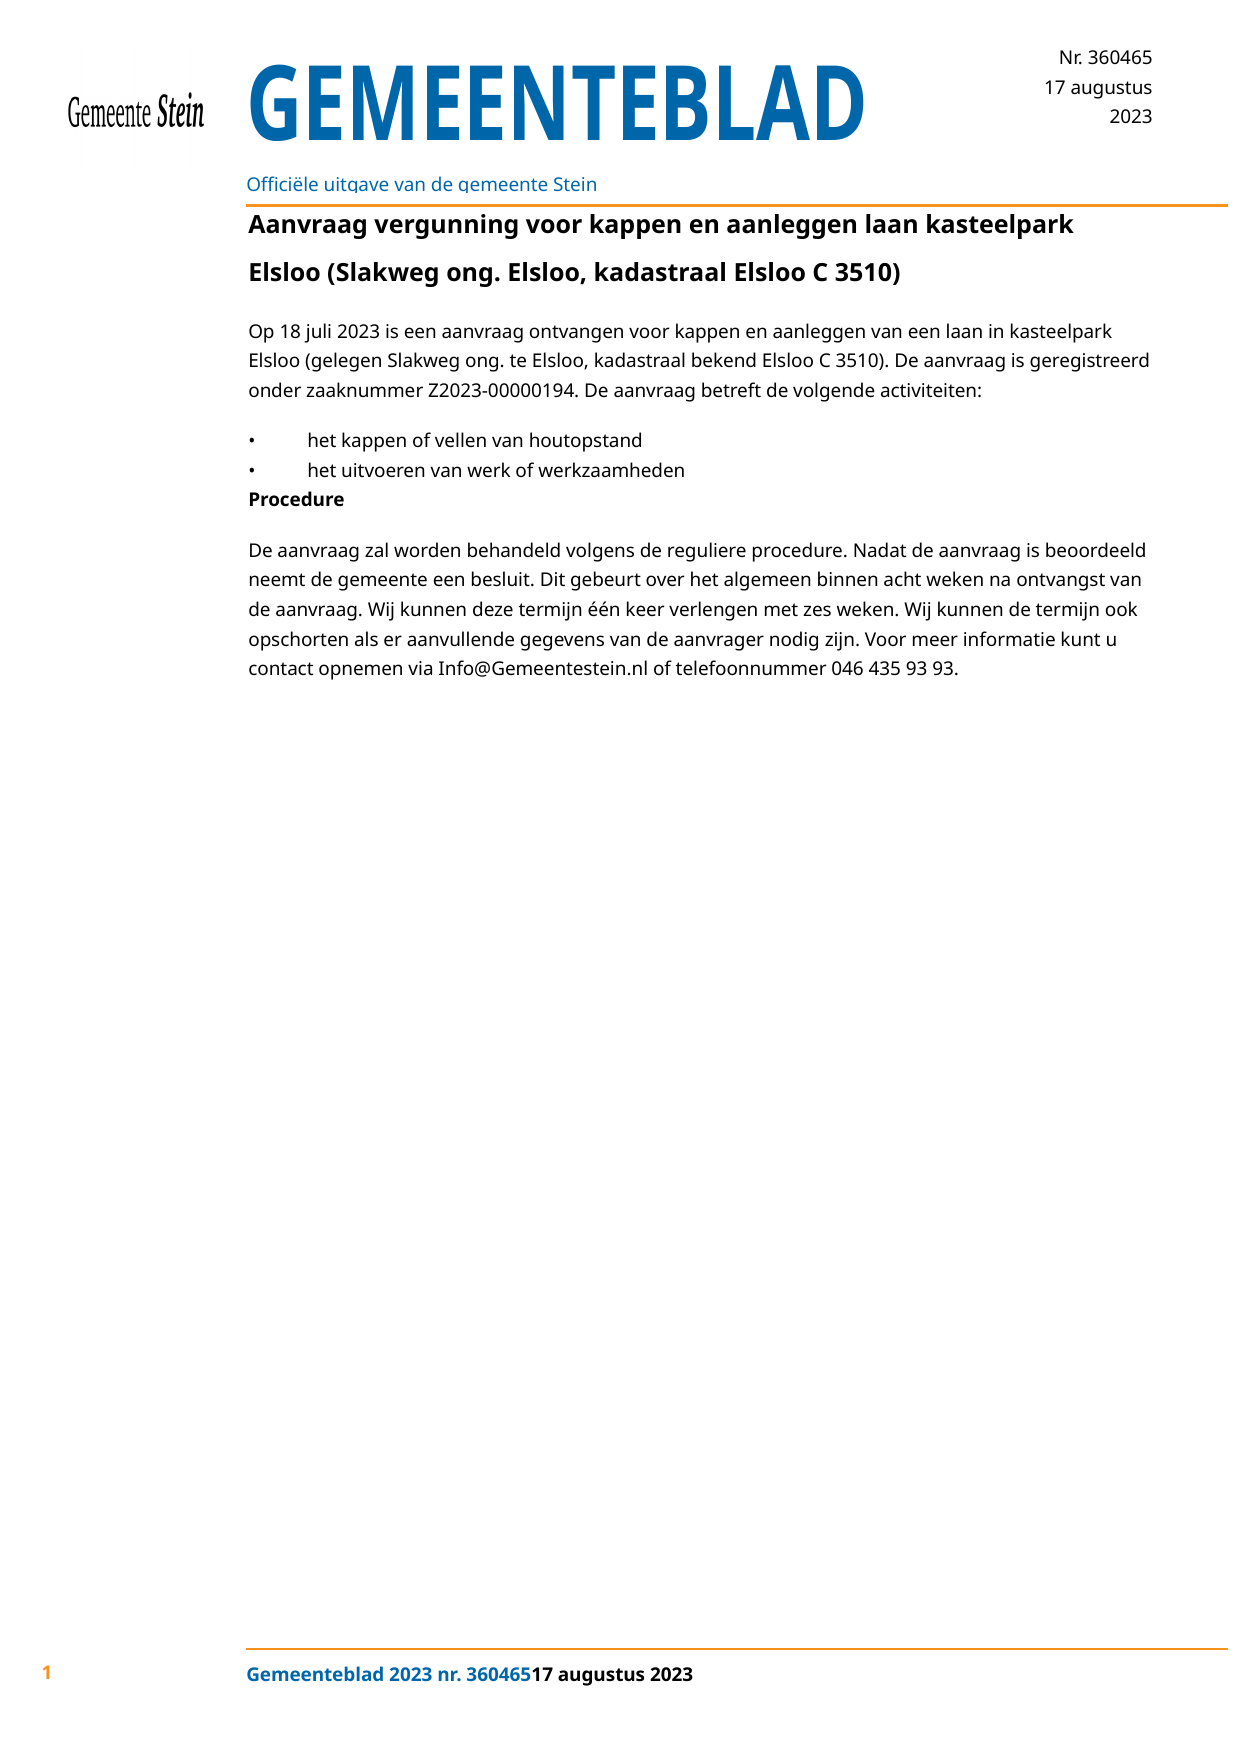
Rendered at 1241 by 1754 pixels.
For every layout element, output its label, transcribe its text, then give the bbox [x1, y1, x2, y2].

text Op 18 juli 2023 is een aanvraag ontvangen voor kappen en aanleggen van een laan in kasteelpark Elsloo (gelegen Slakweg ong. te Elsloo, kadastraal bekend Elsloo C 3510). De aanvraag is geregistreerd onder zaaknummer Z2023-00000194. De aanvraag betreft de volgende activiteiten: [248, 318, 1152, 403]
list het uitvoeren van werk of werkzaamheden [248, 457, 1152, 483]
picture [41, 47, 231, 172]
text De aanvraag zal worden behandeld volgens de reguliere procedure. Nadat de aanvraag is beoordeeld neemt de gemeente een besluit. Dit gebeurt over het algemeen binnen acht weken na ontvangst van de aanvraag. Wij kunnen deze termijn één keer verlengen met zes weken. Wij kunnen de termijn ook opschorten als er aanvullende gegevens van de aanvrager nodig zijn. Voor meer informatie kunt u contact opnemen via Info@Gemeentestein.nl of telefoonnummer 046 435 93 93. [248, 537, 1152, 681]
text Procedure [248, 487, 1152, 512]
list het kappen of vellen van houtopstand [248, 427, 1152, 453]
text Aanvraag vergunning voor kappen en aanleggen laan kasteelpark Elsloo (Slakweg ong. Elsloo, kadastraal Elsloo C 3510) [248, 207, 1152, 288]
